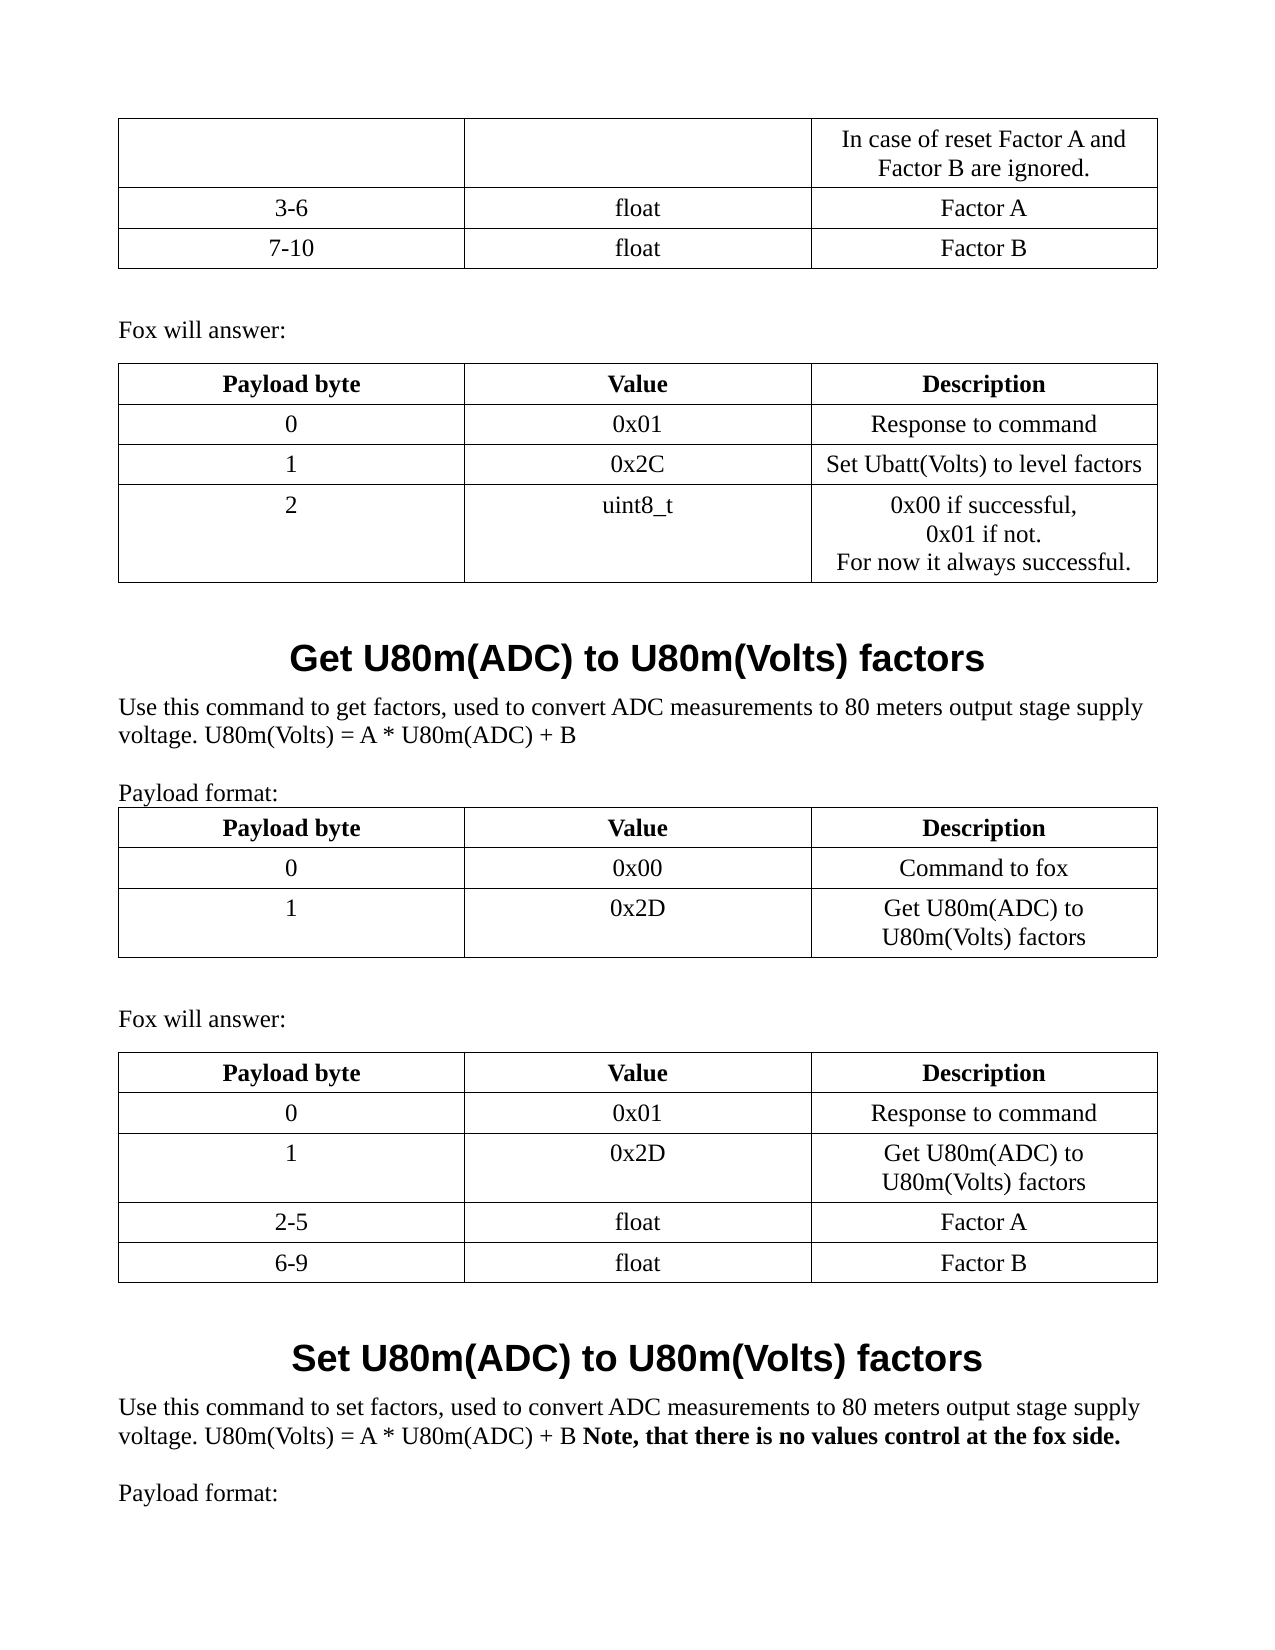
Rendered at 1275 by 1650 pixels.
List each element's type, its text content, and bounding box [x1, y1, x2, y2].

table_cell 0x00 [465, 848, 811, 887]
table_cell float [465, 1243, 811, 1282]
text Payload format: [118, 778, 1157, 807]
table_cell 3-6 [119, 188, 464, 227]
table_cell Factor A [812, 1203, 1157, 1242]
table_cell 0x01 [465, 405, 811, 444]
table_cell 0 [119, 1093, 464, 1132]
text Fox will answer: [118, 1004, 1157, 1033]
table_header Value [465, 1053, 811, 1092]
table_cell Set Ubatt(Volts) to level factors [812, 445, 1157, 484]
table_cell Factor A [812, 188, 1157, 227]
table_cell Factor B [812, 229, 1157, 268]
table_cell 0 [119, 848, 464, 887]
table_header Payload byte [119, 808, 464, 847]
table_header Value [465, 808, 811, 847]
table_cell Response to command [812, 405, 1157, 444]
table_cell 2 [119, 485, 464, 582]
table_cell 0x2C [465, 445, 811, 484]
table_cell [465, 119, 811, 187]
table_header Payload byte [119, 364, 464, 403]
table_cell float [465, 188, 811, 227]
table_cell 0x2D [465, 889, 811, 957]
table_cell float [465, 1203, 811, 1242]
subtitle Get U80m(ADC) to U80m(Volts) factors [118, 636, 1157, 679]
table_cell 1 [119, 445, 464, 484]
table_cell 0x00 if successful, 0x01 if not. For now it always successful. [812, 485, 1157, 582]
table_cell Get U80m(ADC) to U80m(Volts) factors [812, 889, 1157, 957]
table_cell In case of reset Factor A and Factor B are ignored. [812, 119, 1157, 187]
table_cell 0 [119, 405, 464, 444]
table_header Description [812, 1053, 1157, 1092]
table_cell 0x2D [465, 1134, 811, 1202]
table_cell Get U80m(ADC) to U80m(Volts) factors [812, 1134, 1157, 1202]
text Use this command to set factors, used to convert ADC measurements to 80 meters output stage supply voltage. U80m(Volts) = A * U80m(ADC) + B Note, that there is no values control at the fox side. [118, 1392, 1157, 1450]
table_header Payload byte [119, 1053, 464, 1092]
table_header Description [812, 808, 1157, 847]
table_header Description [812, 364, 1157, 403]
table_cell Factor B [812, 1243, 1157, 1282]
table_cell [119, 119, 464, 187]
text Payload format: [118, 1478, 1157, 1507]
text Fox will answer: [118, 316, 1157, 344]
table_cell float [465, 229, 811, 268]
table_cell Command to fox [812, 848, 1157, 887]
subtitle Set U80m(ADC) to U80m(Volts) factors [118, 1336, 1157, 1380]
table_cell 2-5 [119, 1203, 464, 1242]
table_cell 0x01 [465, 1093, 811, 1132]
table_cell 7-10 [119, 229, 464, 268]
table_cell uint8_t [465, 485, 811, 582]
table_cell Response to command [812, 1093, 1157, 1132]
table_cell 1 [119, 889, 464, 957]
text Use this command to get factors, used to convert ADC measurements to 80 meters output stage supply voltage. U80m(Volts) = A * U80m(ADC) + B [118, 692, 1157, 749]
table_cell 1 [119, 1134, 464, 1202]
table_header Value [465, 364, 811, 403]
table_cell 6-9 [119, 1243, 464, 1282]
